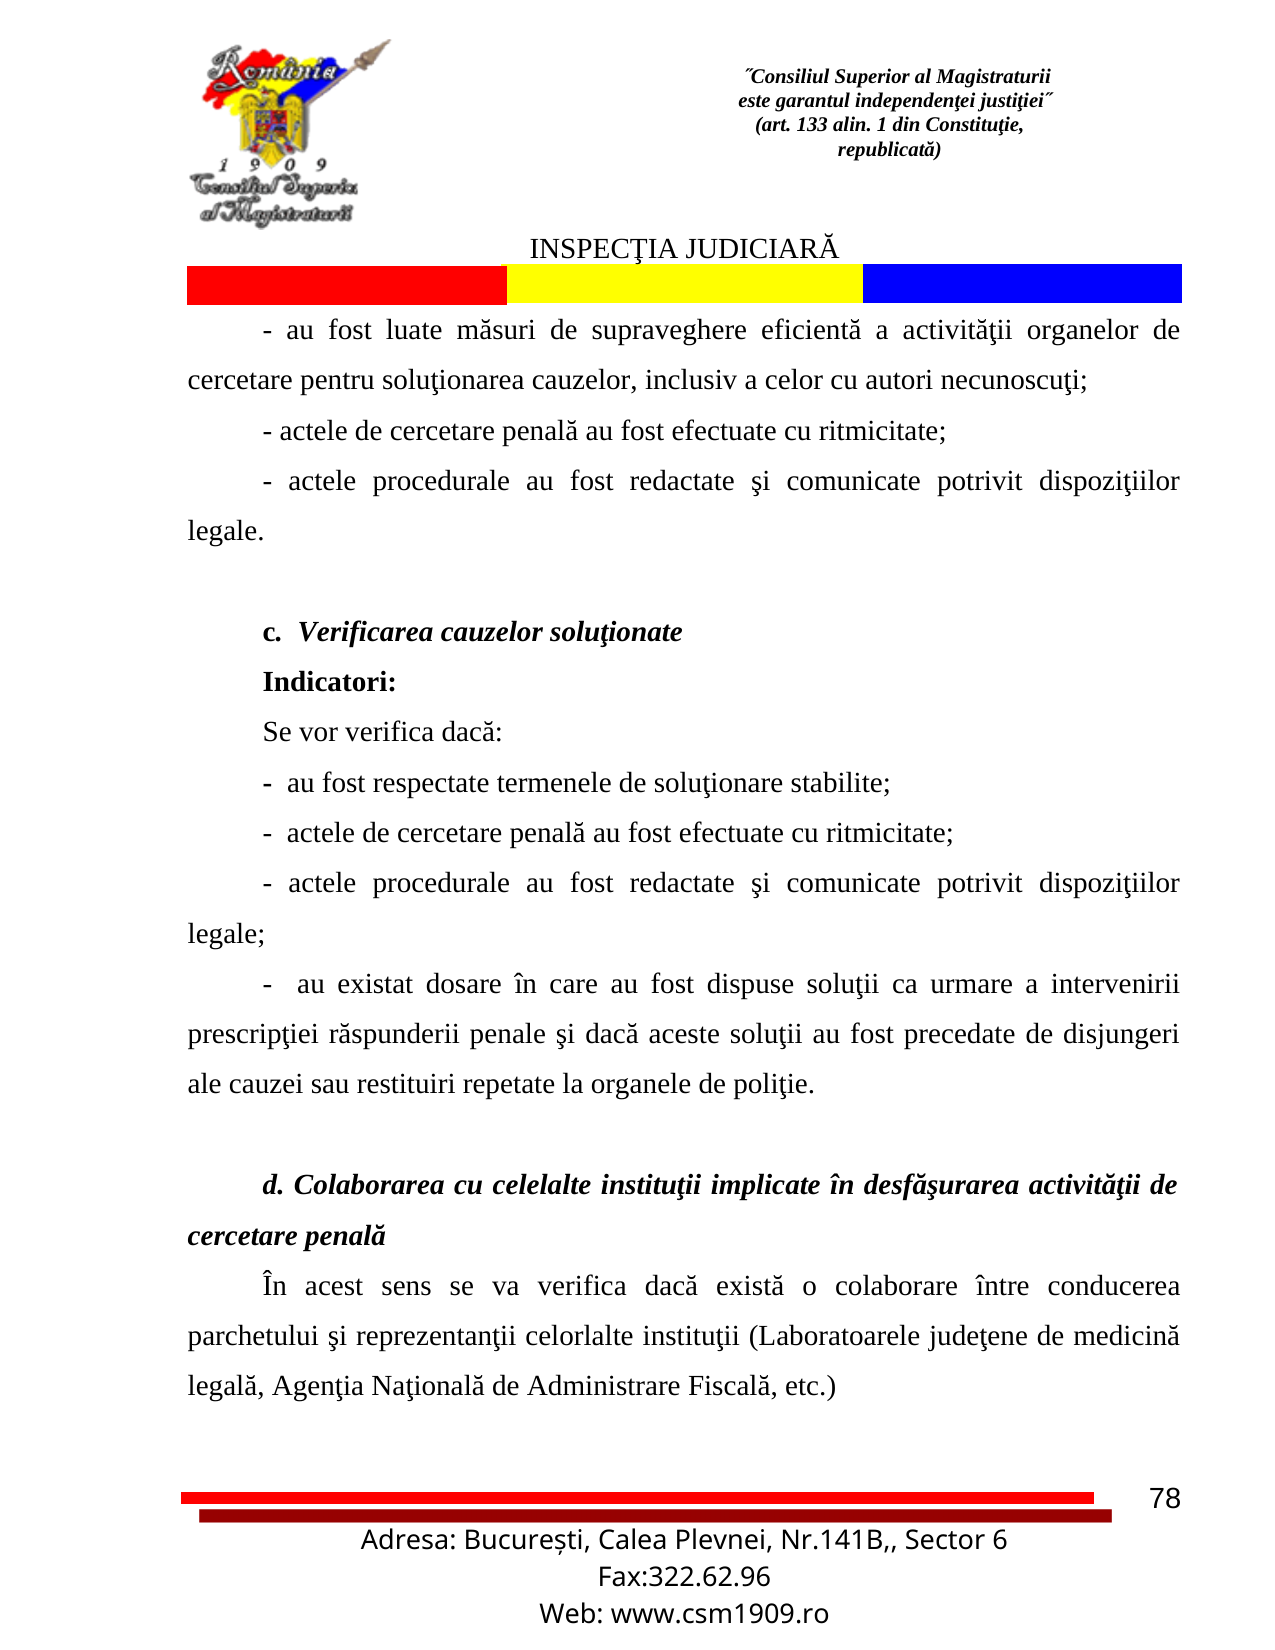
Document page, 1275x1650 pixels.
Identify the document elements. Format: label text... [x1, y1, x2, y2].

text - actele de cercetare penală au fost efectuate cu ritmicitate; [187, 413, 1181, 446]
text - actele de cercetare penală au fost efectuate cu ritmicitate; [187, 815, 1181, 849]
text - au fost respectate termenele de soluţionare stabilite; [187, 765, 1181, 798]
text c. Verificarea cauzelor soluţionate [187, 614, 1181, 647]
text Indicatori: [187, 664, 1181, 698]
text d. Colaborarea cu celelalte instituţii implicate în desfăşurarea activităţii de cercetare penală [187, 1167, 1181, 1251]
text - actele procedurale au fost redactate şi comunicate potrivit dispoziţiilor legale; [187, 865, 1181, 949]
text - actele procedurale au fost redactate şi comunicate potrivit dispoziţiilor legale. [187, 463, 1181, 547]
text - au existat dosare în care au fost dispuse soluţii ca urmare a intervenirii prescripţiei răspunderii penale şi dacă aceste soluţii au fost precedate de disjungeri ale cauzei sau restituiri repetate la organele de poliţie. [187, 966, 1181, 1100]
text - au fost luate măsuri de supraveghere eficientă a activităţii organelor de cercetare pentru soluţionarea cauzelor, inclusiv a celor cu autori necunoscuţi; [187, 312, 1181, 396]
text Se vor verifica dacă: [187, 714, 1181, 748]
text În acest sens se va verifica dacă există o colaborare între conducerea parchetului şi reprezentanţii celorlalte instituţii (Laboratoarele judeţene de medicină legală, Agenţia Naţională de Administrare Fiscală, etc.) [187, 1268, 1181, 1402]
picture [189, 39, 393, 230]
